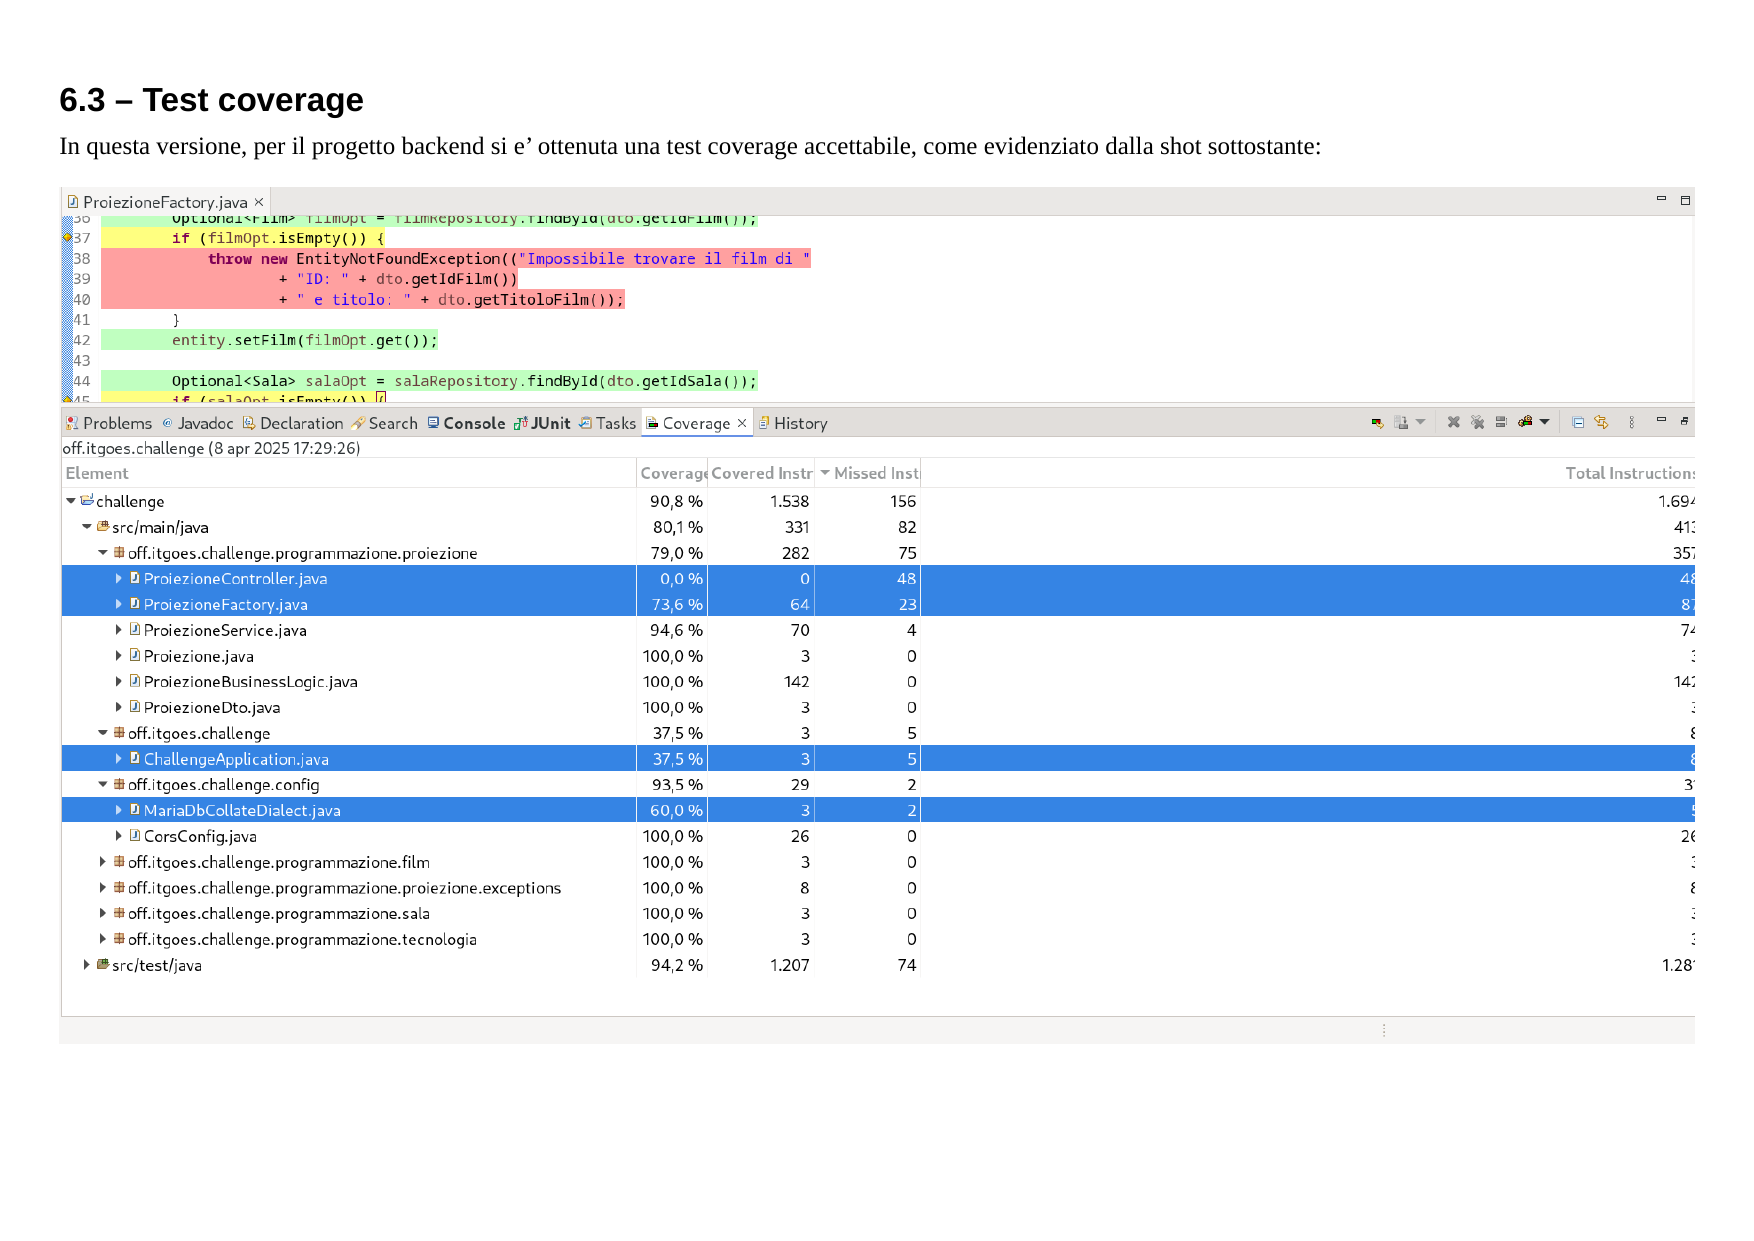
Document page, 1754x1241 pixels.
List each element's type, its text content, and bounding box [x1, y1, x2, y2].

subtitle 6.3 – Test coverage [59, 80, 1695, 118]
text In questa versione, per il progetto backend si e’ ottenuta una test coverage accettabile, come evidenziato dalla shot sottostante: [59, 131, 1695, 159]
picture [59, 187, 1695, 1044]
